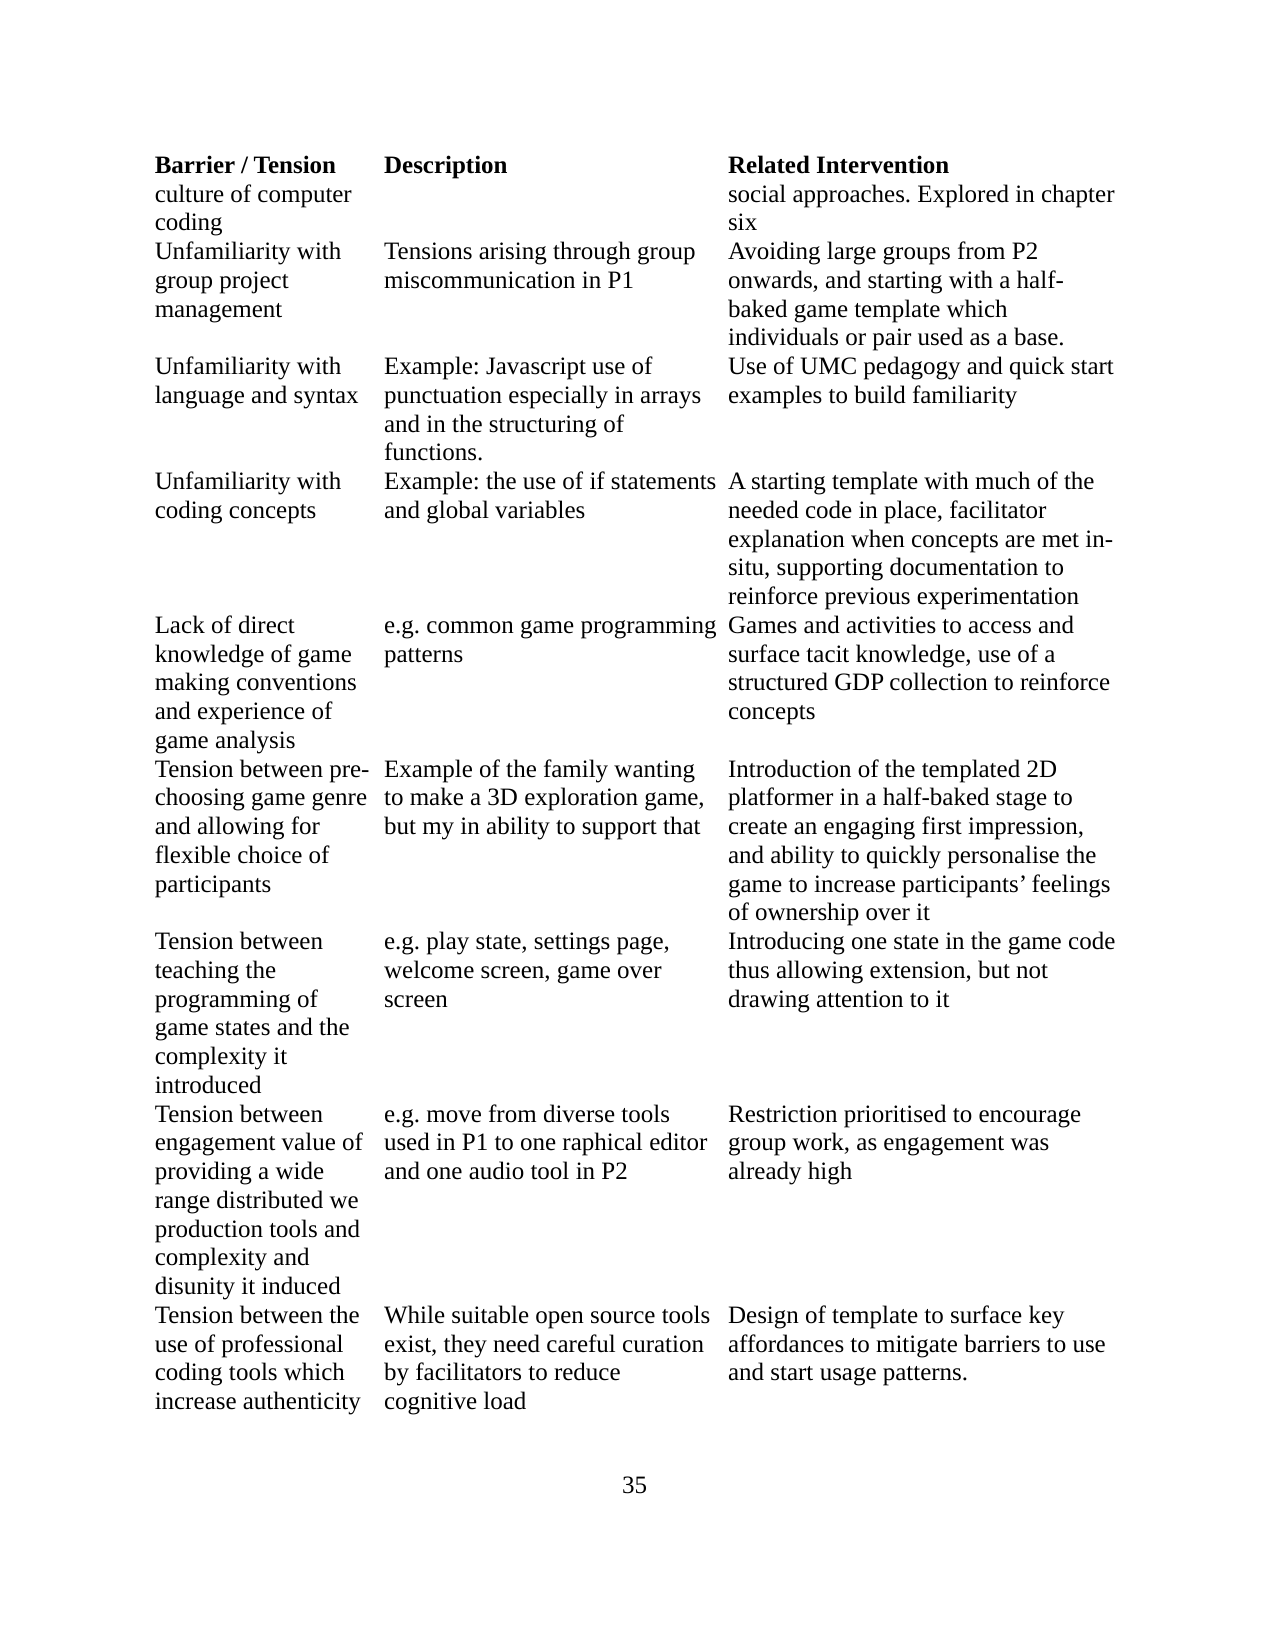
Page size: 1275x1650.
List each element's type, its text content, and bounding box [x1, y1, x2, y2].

table_cell While suitable open source tools exist, they need careful curation by facilitators to reduce cognitive load [379, 1300, 723, 1415]
table_cell Unfamiliarity with language and syntax [150, 351, 379, 466]
table_cell culture of computer coding [150, 179, 379, 236]
table_header Description [379, 150, 723, 179]
table_cell A starting template with much of the needed code in place, facilitator explanation when concepts are met in-situ, supporting documentation to reinforce previous experimentation [724, 466, 1125, 610]
table_cell Unfamiliarity with coding concepts [150, 466, 379, 610]
table_header Barrier / Tension [150, 150, 379, 179]
table_cell Introducing one state in the game code thus allowing extension, but not drawing attention to it [724, 926, 1125, 1099]
table_cell Example: Javascript use of punctuation especially in arrays and in the structuring of functions. [379, 351, 723, 466]
table_cell Games and activities to access and surface tacit knowledge, use of a structured GDP collection to reinforce concepts [724, 610, 1125, 754]
table_cell Lack of direct knowledge of game making conventions and experience of game analysis [150, 610, 379, 754]
table_cell Tension between engagement value of providing a wide range distributed we production tools and complexity and disunity it induced [150, 1099, 379, 1300]
table_cell Example of the family wanting to make a 3D exploration game, but my in ability to support that [379, 754, 723, 926]
table_cell e.g. play state, settings page, welcome screen, game over screen [379, 926, 723, 1099]
table_cell social approaches. Explored in chapter six [724, 179, 1125, 236]
table_cell Restriction prioritised to encourage group work, as engagement was already high [724, 1099, 1125, 1300]
table_cell [379, 179, 723, 236]
table_cell Introduction of the templated 2D platformer in a half-baked stage to create an engaging first impression, and ability to quickly personalise the game to increase participants’ feelings of ownership over it [724, 754, 1125, 926]
table_cell e.g. common game programming patterns [379, 610, 723, 754]
table_cell Avoiding large groups from P2 onwards, and starting with a half-baked game template which individuals or pair used as a base. [724, 236, 1125, 351]
table_cell Example: the use of if statements and global variables [379, 466, 723, 610]
table_cell Tension between pre-choosing game genre and allowing for flexible choice of participants [150, 754, 379, 926]
table_header Related Intervention [724, 150, 1125, 179]
table_cell Tension between teaching the programming of game states and the complexity it introduced [150, 926, 379, 1099]
table_cell Tension between the use of professional coding tools which increase authenticity [150, 1300, 379, 1415]
table_cell Use of UMC pedagogy and quick start examples to build familiarity [724, 351, 1125, 466]
table_cell Tensions arising through group miscommunication in P1 [379, 236, 723, 351]
table_cell e.g. move from diverse tools used in P1 to one raphical editor and one audio tool in P2 [379, 1099, 723, 1300]
table_cell Unfamiliarity with group project management [150, 236, 379, 351]
table_cell Design of template to surface key affordances to mitigate barriers to use and start usage patterns. [724, 1300, 1125, 1415]
